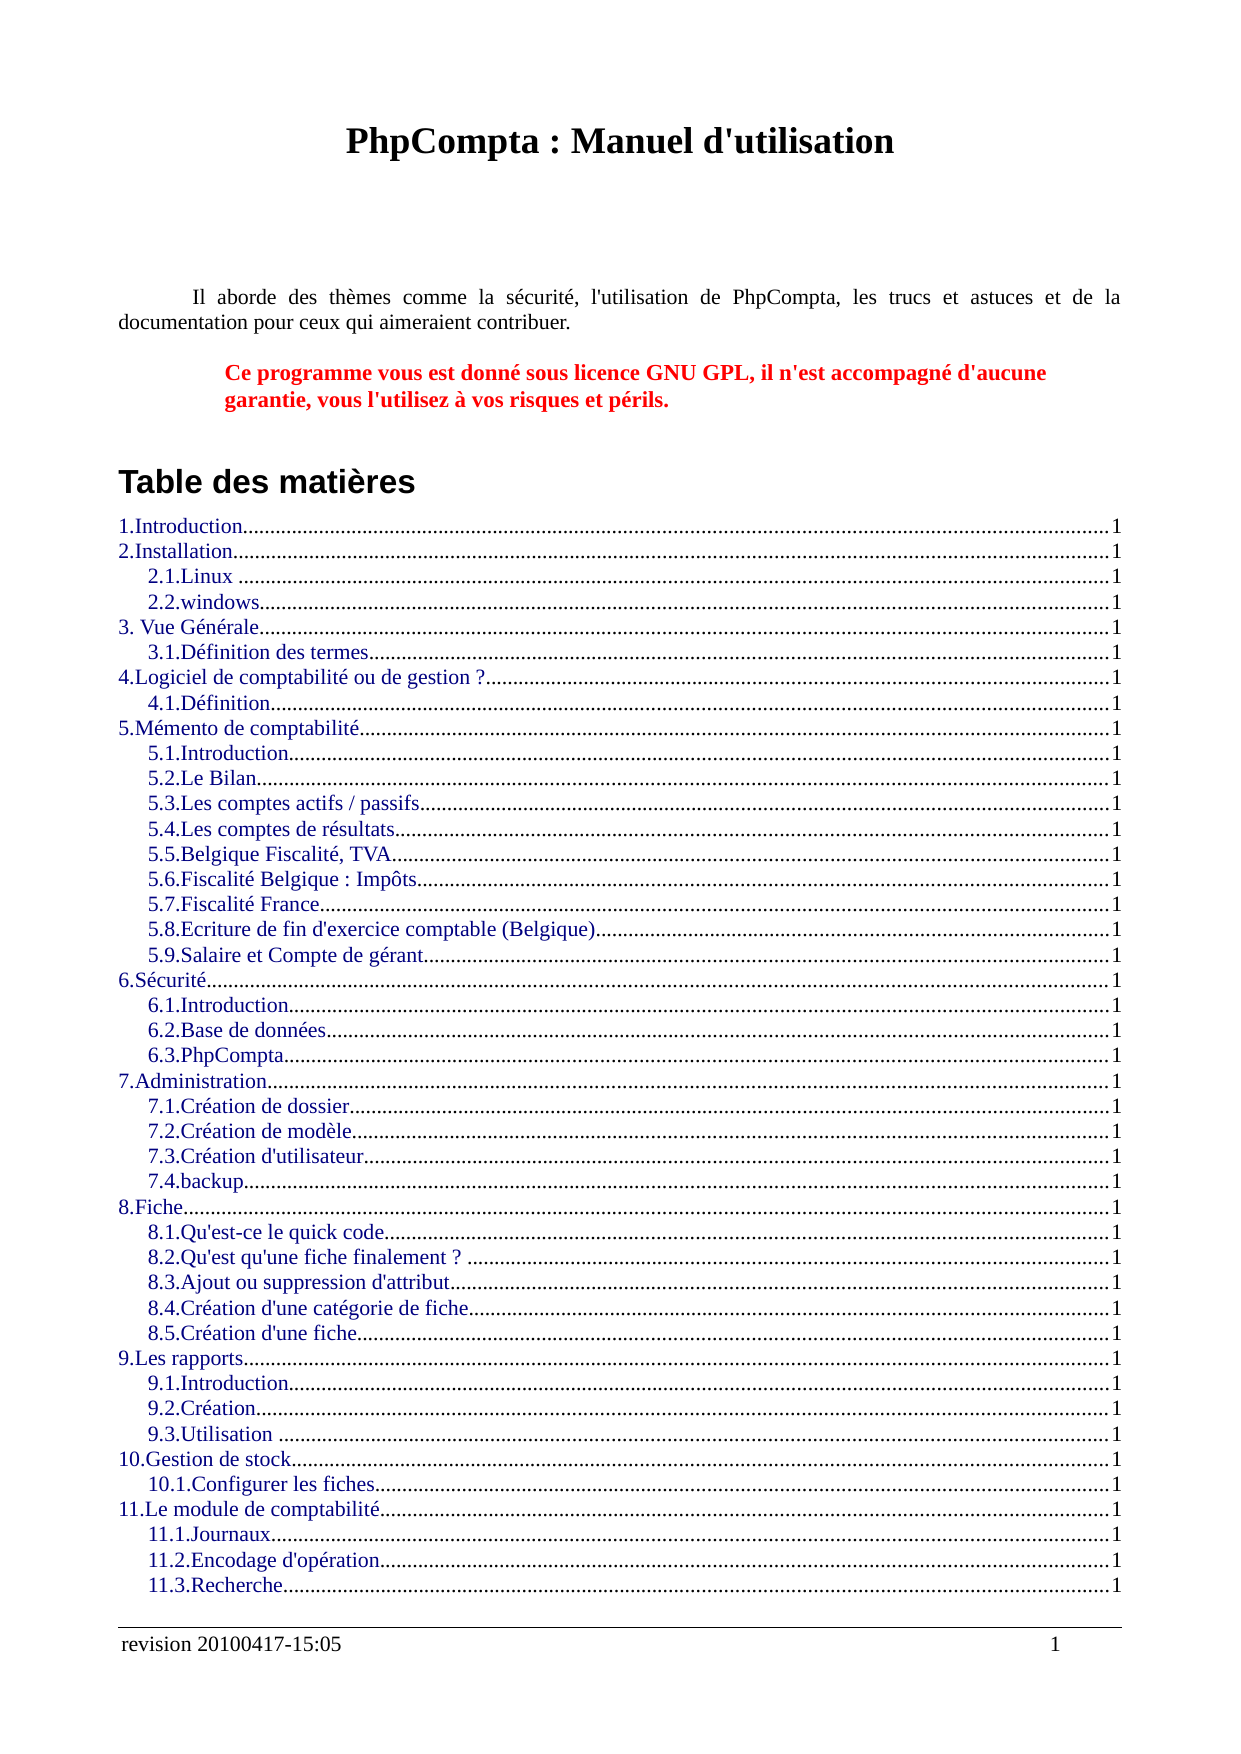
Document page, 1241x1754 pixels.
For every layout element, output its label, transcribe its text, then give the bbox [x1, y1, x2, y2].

text 5.2.Le Bilan 1 [148, 765, 1122, 790]
text 10.Gestion de stock 1 [118, 1446, 1122, 1471]
text 8.3.Ajout ou suppression d'attribut 1 [148, 1269, 1122, 1294]
text 7.4.backup 1 [148, 1168, 1122, 1194]
text 5.6.Fiscalité Belgique : Impôts 1 [148, 866, 1122, 891]
text 6.3.PhpCompta 1 [148, 1042, 1122, 1068]
text 10.1.Configurer les fiches 1 [148, 1471, 1122, 1496]
text 2.1.Linux 1 [148, 563, 1122, 589]
text 8.4.Création d'une catégorie de fiche 1 [148, 1294, 1122, 1320]
text 7.3.Création d'utilisateur 1 [148, 1143, 1122, 1168]
text 11.3.Recherche 1 [148, 1572, 1122, 1597]
text 11.2.Encodage d'opération 1 [148, 1547, 1122, 1572]
text 6.Sécurité 1 [118, 967, 1122, 992]
text 8.2.Qu'est qu'une fiche finalement ? 1 [148, 1244, 1122, 1269]
text 3. Vue Générale 1 [118, 614, 1122, 639]
title PhpCompta : Manuel d'utilisation [118, 118, 1122, 161]
text 5.3.Les comptes actifs / passifs 1 [148, 790, 1122, 816]
text 8.5.Création d'une fiche 1 [148, 1320, 1122, 1345]
text 2.2.windows 1 [148, 589, 1122, 614]
text 5.Mémento de comptabilité 1 [118, 715, 1122, 740]
text 5.8.Ecriture de fin d'exercice comptable (Belgique) 1 [148, 916, 1122, 942]
text 9.2.Création 1 [148, 1395, 1122, 1421]
text 1.Introduction 1 [118, 513, 1122, 538]
subtitle Table des matières [118, 462, 1122, 501]
text Il aborde des thèmes comme la sécurité, l'utilisation de PhpCompta, les trucs et astuces et de la documentation pour ceux qui aimeraient contribuer. [118, 284, 1122, 334]
text 11.Le module de comptabilité 1 [118, 1496, 1122, 1521]
text 5.5.Belgique Fiscalité, TVA 1 [148, 841, 1122, 866]
text 4.1.Définition 1 [148, 689, 1122, 715]
text 8.1.Qu'est-ce le quick code 1 [148, 1219, 1122, 1244]
text 9.Les rapports 1 [118, 1345, 1122, 1370]
text 9.3.Utilisation 1 [148, 1421, 1122, 1446]
text 7.1.Création de dossier 1 [148, 1093, 1122, 1118]
text 9.1.Introduction 1 [148, 1370, 1122, 1395]
text Ce programme vous est donné sous licence GNU GPL, il n'est accompagné d'aucune garantie, vous l'utilisez à vos risques et périls. [224, 359, 1122, 412]
text 5.9.Salaire et Compte de gérant 1 [148, 942, 1122, 967]
text 5.7.Fiscalité France 1 [148, 891, 1122, 916]
text 7.Administration 1 [118, 1068, 1122, 1093]
text 4.Logiciel de comptabilité ou de gestion ? 1 [118, 664, 1122, 689]
text 11.1.Journaux 1 [148, 1521, 1122, 1547]
text 5.1.Introduction 1 [148, 740, 1122, 765]
text 8.Fiche 1 [118, 1194, 1122, 1219]
text 5.4.Les comptes de résultats 1 [148, 816, 1122, 841]
text 3.1.Définition des termes 1 [148, 639, 1122, 664]
text 2.Installation 1 [118, 538, 1122, 563]
text 6.1.Introduction 1 [148, 992, 1122, 1017]
text 6.2.Base de données 1 [148, 1017, 1122, 1042]
text 7.2.Création de modèle 1 [148, 1118, 1122, 1143]
